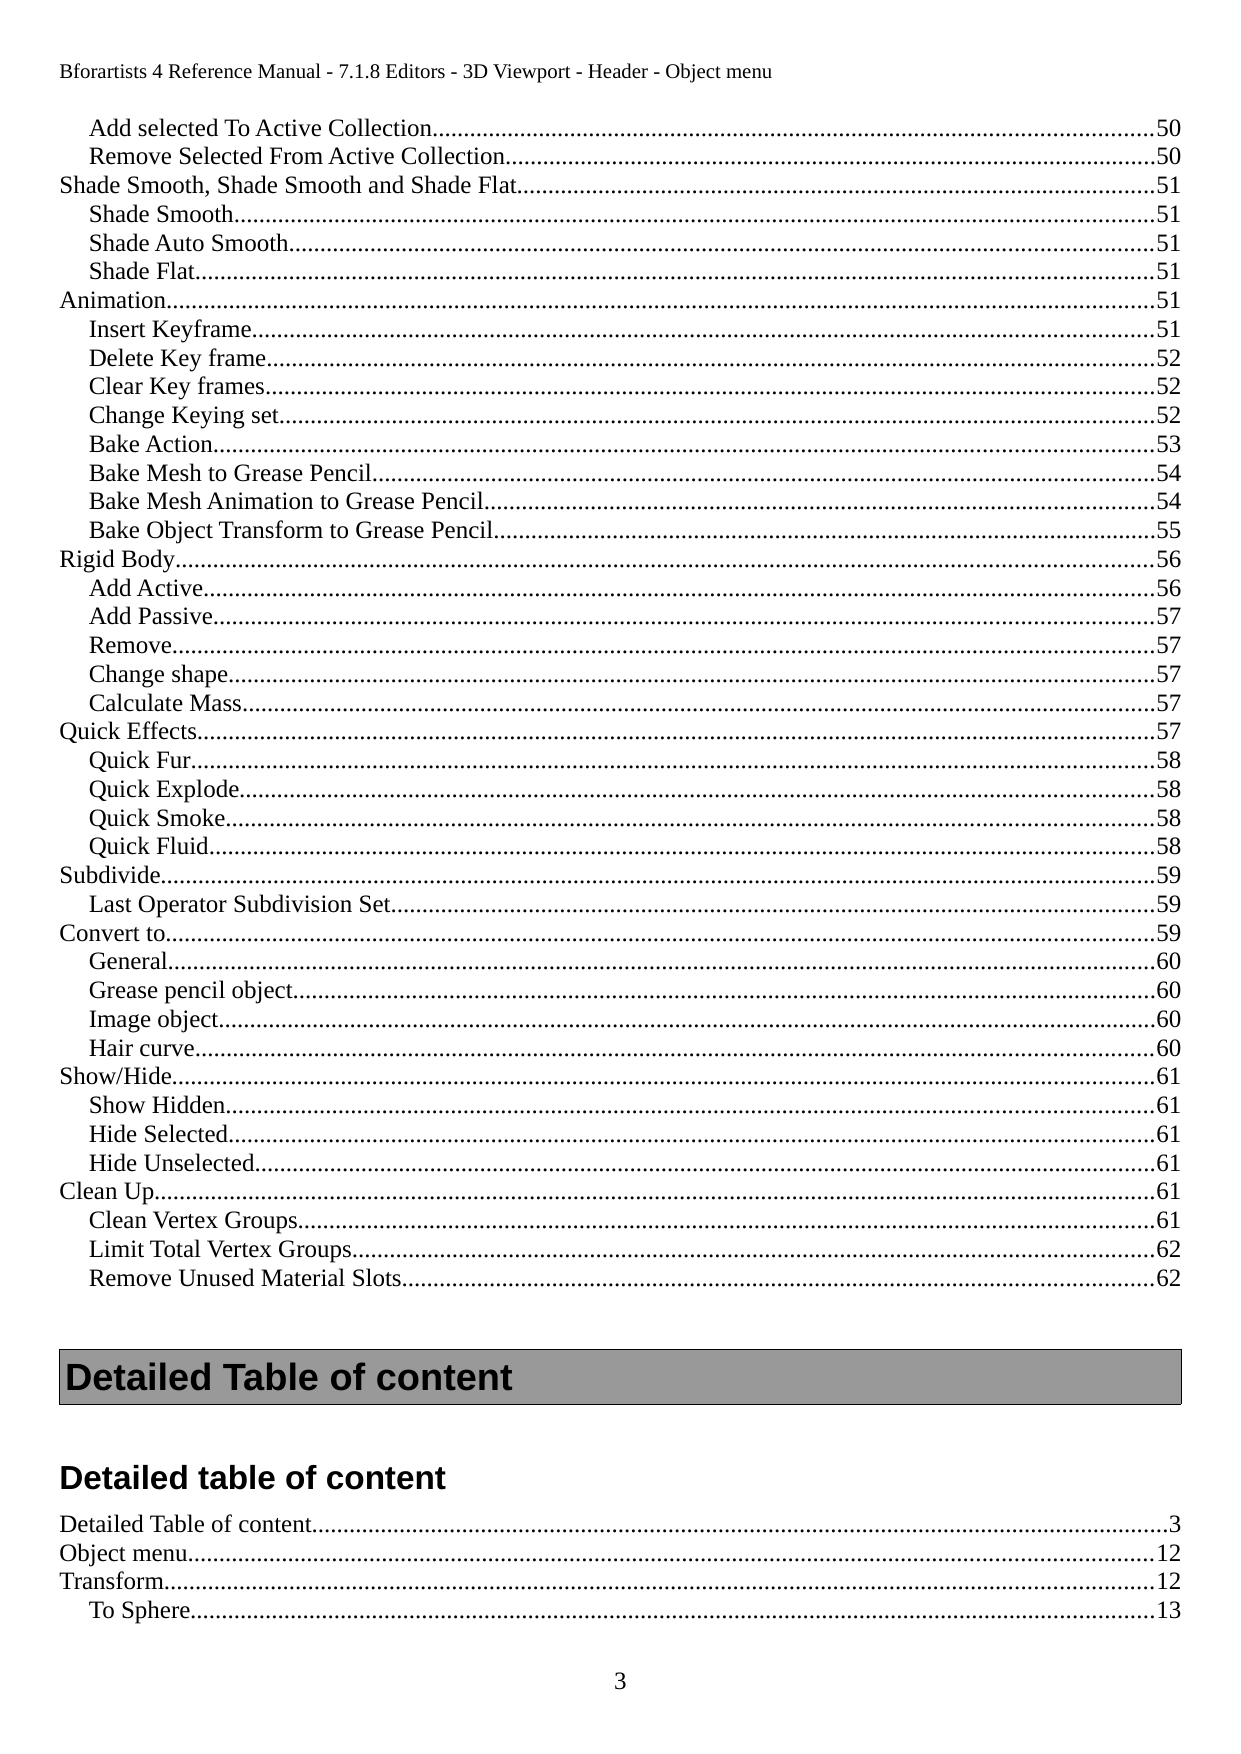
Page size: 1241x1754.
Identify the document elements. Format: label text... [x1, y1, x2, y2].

text Shade Smooth 51 [88, 199, 1181, 228]
text Transform 12 [59, 1566, 1181, 1595]
text Remove 57 [88, 630, 1181, 659]
text Subdivide 59 [59, 860, 1181, 889]
text Add Passive 57 [88, 601, 1181, 630]
text Clear Key frames 52 [88, 371, 1181, 400]
text Shade Auto Smooth 51 [88, 228, 1181, 256]
text Delete Key frame 52 [88, 343, 1181, 371]
text Bake Action 53 [88, 429, 1181, 458]
text Show Hidden 61 [88, 1090, 1181, 1119]
text Hair curve 60 [88, 1033, 1181, 1061]
text Hide Unselected 61 [88, 1148, 1181, 1176]
text General 60 [88, 946, 1181, 975]
text Clean Vertex Groups 61 [88, 1205, 1181, 1234]
text Remove Unused Material Slots 62 [88, 1263, 1181, 1291]
text Shade Flat 51 [88, 256, 1181, 285]
text Last Operator Subdivision Set 59 [88, 889, 1181, 918]
text Clean Up 61 [59, 1176, 1181, 1205]
text Detailed Table of content 3 [59, 1509, 1181, 1538]
text Insert Keyframe 51 [88, 314, 1181, 343]
text Add Active 56 [88, 573, 1181, 601]
text Animation 51 [59, 285, 1181, 314]
subtitle Detailed table of content [59, 1458, 1181, 1496]
text Grease pencil object 60 [88, 975, 1181, 1004]
text Show/Hide 61 [59, 1061, 1181, 1090]
text Remove Selected From Active Collection 50 [88, 141, 1181, 170]
text Hide Selected 61 [88, 1119, 1181, 1148]
text Convert to 59 [59, 918, 1181, 946]
text Image object 60 [88, 1004, 1181, 1033]
text Change Keying set 52 [88, 400, 1181, 429]
text To Sphere 13 [88, 1595, 1181, 1624]
text Quick Explode 58 [88, 774, 1181, 803]
text Quick Effects 57 [59, 716, 1181, 745]
text Change shape 57 [88, 659, 1181, 688]
text Quick Fur 58 [88, 745, 1181, 774]
text Object menu 12 [59, 1538, 1181, 1566]
text Quick Fluid 58 [88, 831, 1181, 860]
text Bake Mesh to Grease Pencil 54 [88, 458, 1181, 486]
text Shade Smooth, Shade Smooth and Shade Flat 51 [59, 170, 1181, 199]
text Bake Mesh Animation to Grease Pencil 54 [88, 486, 1181, 515]
text Rigid Body 56 [59, 544, 1181, 573]
text Quick Smoke 58 [88, 803, 1181, 831]
text Calculate Mass 57 [88, 688, 1181, 716]
text Add selected To Active Collection 50 [88, 113, 1181, 141]
table_header Detailed Table of content [60, 1350, 1181, 1404]
text Bake Object Transform to Grease Pencil 55 [88, 515, 1181, 544]
text Limit Total Vertex Groups 62 [88, 1234, 1181, 1263]
